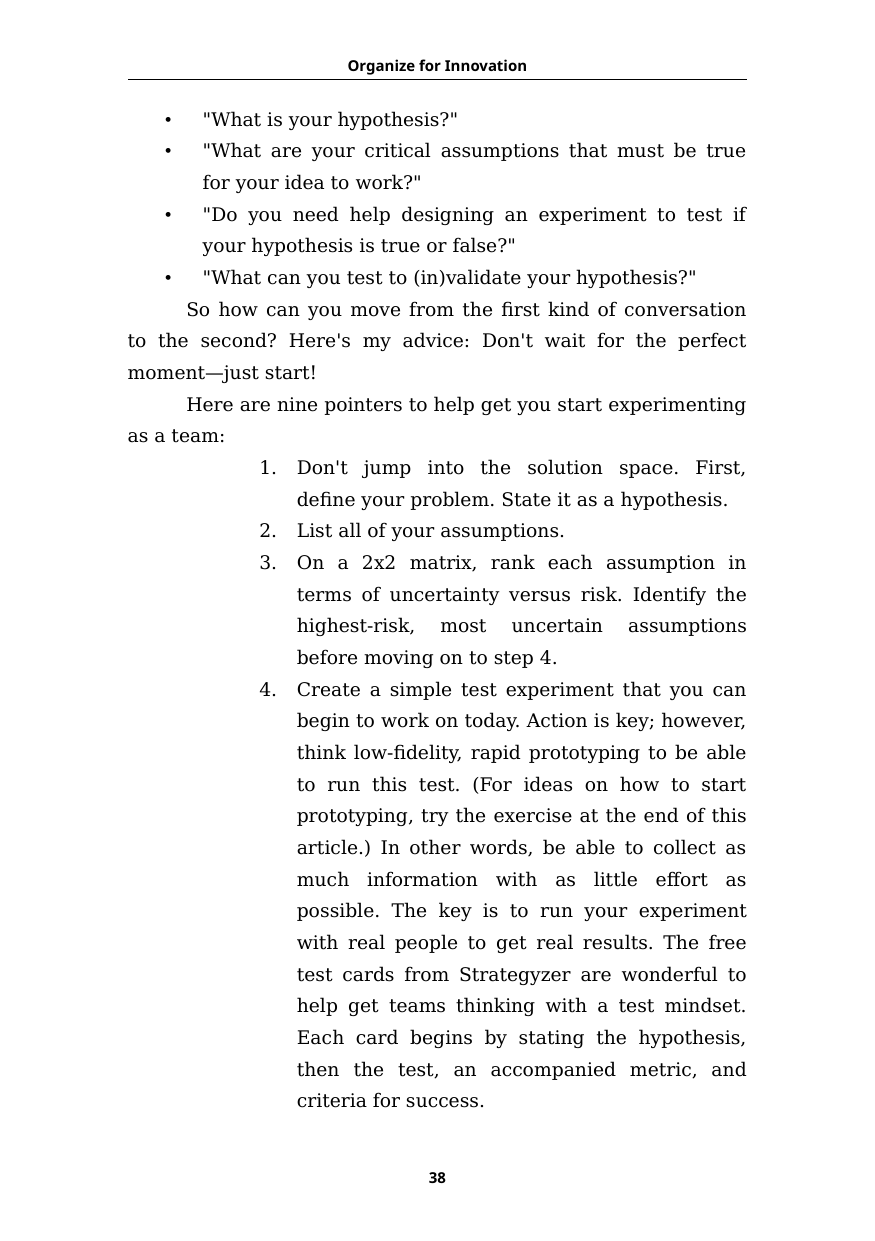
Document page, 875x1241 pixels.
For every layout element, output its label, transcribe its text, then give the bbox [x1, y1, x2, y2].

list Don't jump into the solution space. First, define your problem. State it as a hypothesis. [259, 457, 747, 511]
list "What are your critical assumptions that must be true for your idea to work?" [165, 140, 747, 194]
list Create a simple test experiment that you can begin to work on today. Action is key; however, think low-fidelity, rapid prototyping to be able to run this test. (For ideas on how to start prototyping, try the exercise at the end of this article.) In other words, be able to collect as much information with as little effort as possible. The key is to run your experiment with real people to get real results. The free test cards from Strategyzer are wonderful to help get teams thinking with a test mindset. Each card begins by stating the hypothesis, then the test, an accompanied metric, and criteria for success. [259, 679, 747, 1112]
text Here are nine pointers to help get you start experimenting as a team: [127, 394, 747, 447]
list "Do you need help designing an experiment to test if your hypothesis is true or false?" [165, 204, 747, 257]
list "What is your hypothesis?" [165, 109, 747, 131]
text So how can you move from the first kind of conversation to the second? Here's my advice: Don't wait for the perfect moment—just start! [127, 299, 747, 384]
list On a 2x2 matrix, rank each assumption in terms of uncertainty versus risk. Identify the highest-risk, most uncertain assumptions before moving on to step 4. [259, 552, 747, 669]
list "What can you test to (in)validate your hypothesis?" [165, 267, 747, 289]
list List all of your assumptions. [259, 520, 747, 542]
